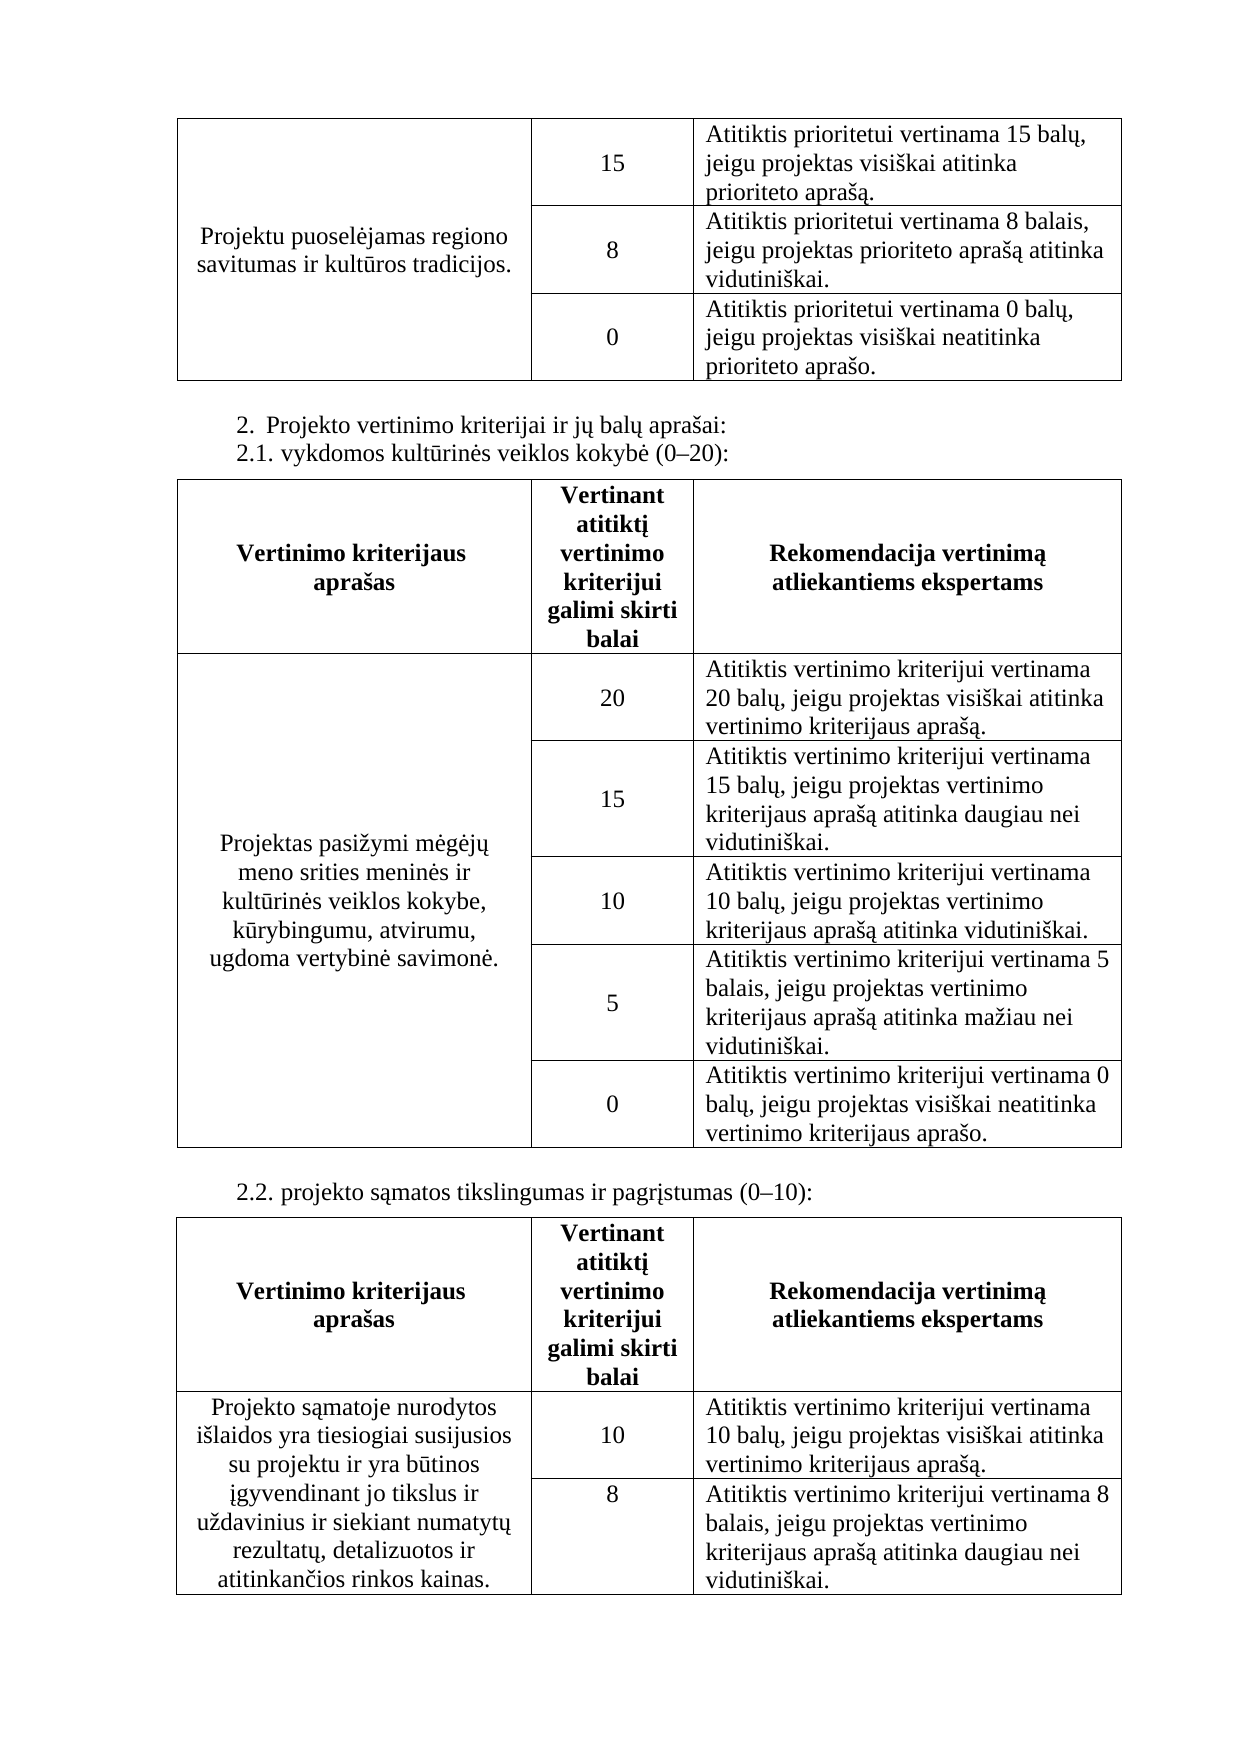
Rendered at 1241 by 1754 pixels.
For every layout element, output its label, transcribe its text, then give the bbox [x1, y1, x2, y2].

table_cell 10 [532, 857, 693, 943]
table_header Vertinimo kriterijaus aprašas [178, 480, 531, 653]
table_cell 20 [532, 654, 693, 740]
table_cell Atitiktis vertinimo kriterijui vertinama 0 balų, jeigu projektas visiškai neatitinka vertinimo kriterijaus aprašo. [694, 1061, 1121, 1147]
text 2.2. projekto sąmatos tikslingumas ir pagrįstumas (0–10): [177, 1177, 1122, 1205]
table_cell Atitiktis prioritetui vertinama 15 balų, jeigu projektas visiškai atitinka prioriteto aprašą. [694, 119, 1121, 205]
table_cell 0 [532, 294, 693, 380]
table_cell Atitiktis vertinimo kriterijui vertinama 10 balų, jeigu projektas vertinimo kriterijaus aprašą atitinka vidutiniškai. [694, 857, 1121, 943]
table_cell Atitiktis vertinimo kriterijui vertinama 5 balais, jeigu projektas vertinimo kriterijaus aprašą atitinka mažiau nei vidutiniškai. [694, 945, 1121, 1059]
table_cell Atitiktis vertinimo kriterijui vertinama 8 balais, jeigu projektas vertinimo kriterijaus aprašą atitinka daugiau nei vidutiniškai. [694, 1479, 1121, 1594]
table_cell 8 [532, 206, 693, 293]
table_cell Atitiktis vertinimo kriterijui vertinama 20 balų, jeigu projektas visiškai atitinka vertinimo kriterijaus aprašą. [694, 654, 1121, 740]
table_cell 8 [532, 1479, 693, 1594]
text 2.1. vykdomos kultūrinės veiklos kokybė (0–20): [177, 438, 1122, 467]
table_cell Atitiktis vertinimo kriterijui vertinama 10 balų, jeigu projektas visiškai atitinka vertinimo kriterijaus aprašą. [694, 1392, 1121, 1478]
table_cell Atitiktis vertinimo kriterijui vertinama 15 balų, jeigu projektas vertinimo kriterijaus aprašą atitinka daugiau nei vidutiniškai. [694, 741, 1121, 856]
table_header Vertinant atitiktį vertinimo kriterijui galimi skirti balai [532, 480, 693, 653]
table_cell Projekto sąmatoje nurodytos išlaidos yra tiesiogiai susijusios su projektu ir yra būtinos įgyvendinant jo tikslus ir uždavinius ir siekiant numatytų rezultatų, detalizuotos ir atitinkančios rinkos kainas. [177, 1392, 531, 1594]
table_header Vertinimo kriterijaus aprašas [177, 1218, 531, 1391]
table_cell Atitiktis prioritetui vertinama 8 balais, jeigu projektas prioriteto aprašą atitinka vidutiniškai. [694, 206, 1121, 293]
table_header Vertinant atitiktį vertinimo kriterijui galimi skirti balai [532, 1218, 693, 1391]
table_cell 15 [532, 119, 693, 205]
table_cell Projektu puoselėjamas regiono savitumas ir kultūros tradicijos. [178, 119, 531, 380]
text 2. Projekto vertinimo kriterijai ir jų balų aprašai: [177, 410, 1122, 438]
table_header Rekomendacija vertinimą atliekantiems ekspertams [694, 480, 1121, 653]
table_header Rekomendacija vertinimą atliekantiems ekspertams [694, 1218, 1121, 1391]
table_cell 0 [532, 1061, 693, 1147]
table_cell 5 [532, 945, 693, 1059]
table_cell Atitiktis prioritetui vertinama 0 balų, jeigu projektas visiškai neatitinka prioriteto aprašo. [694, 294, 1121, 380]
table_cell 10 [532, 1392, 693, 1478]
table_cell Projektas pasižymi mėgėjų meno srities meninės ir kultūrinės veiklos kokybe, kūrybingumu, atvirumu, ugdoma vertybinė savimonė. [178, 654, 531, 1147]
table_cell 15 [532, 741, 693, 856]
